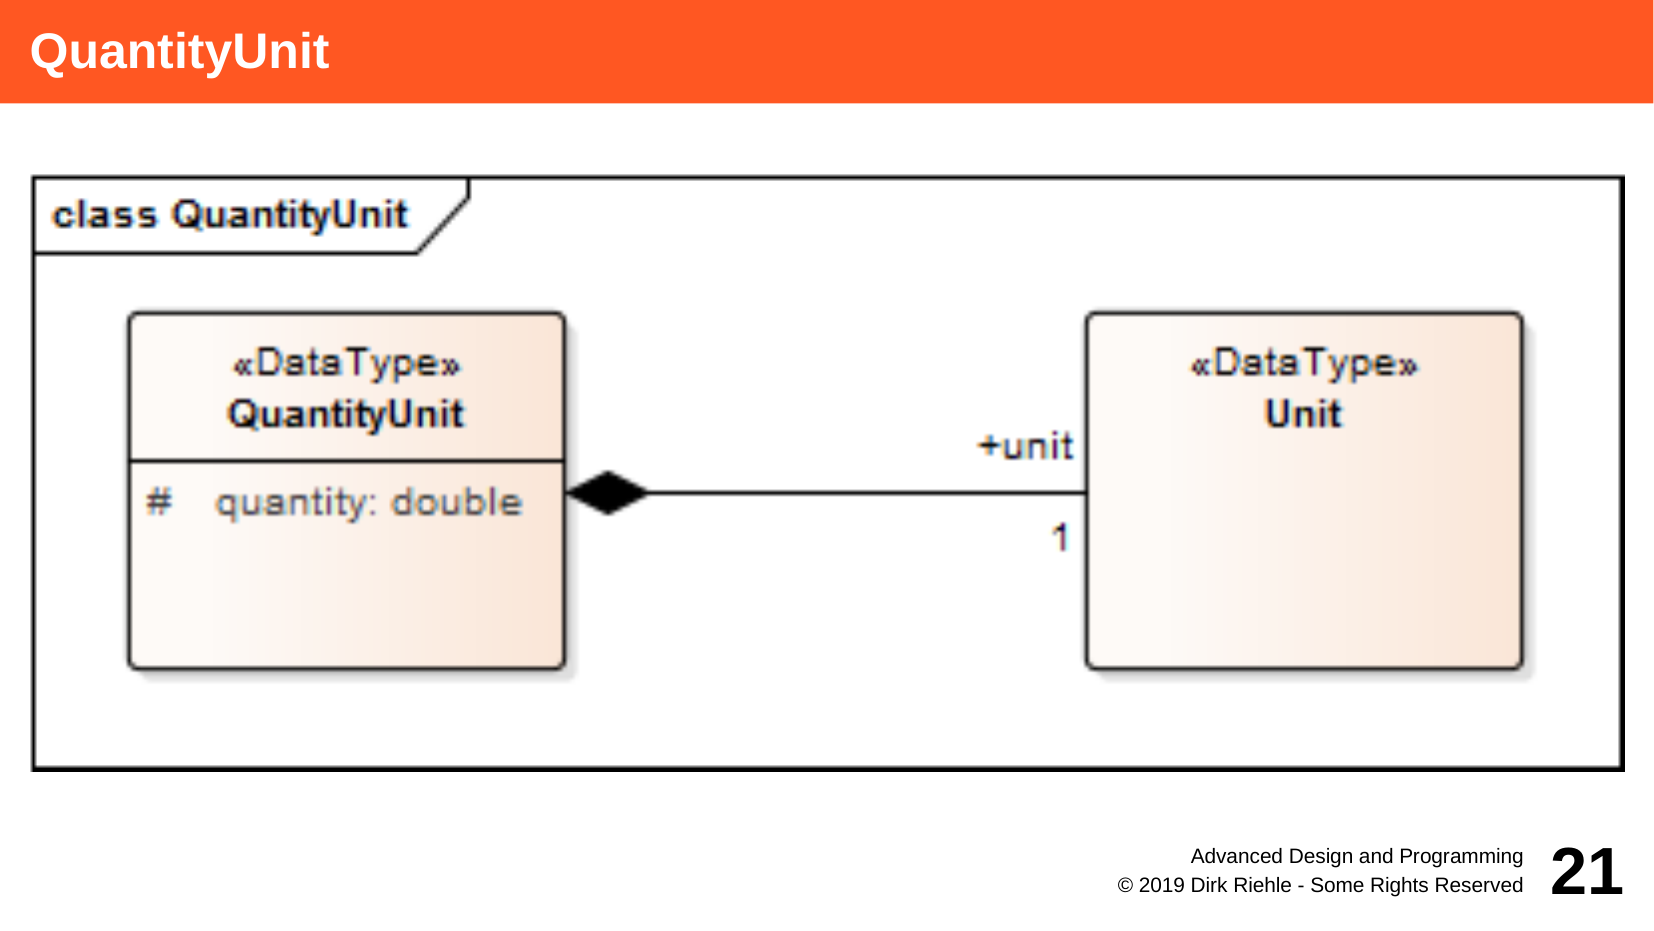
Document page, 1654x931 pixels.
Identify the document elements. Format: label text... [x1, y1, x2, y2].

picture [29, 173, 1625, 772]
title QuantityUnit [0, 0, 1654, 104]
